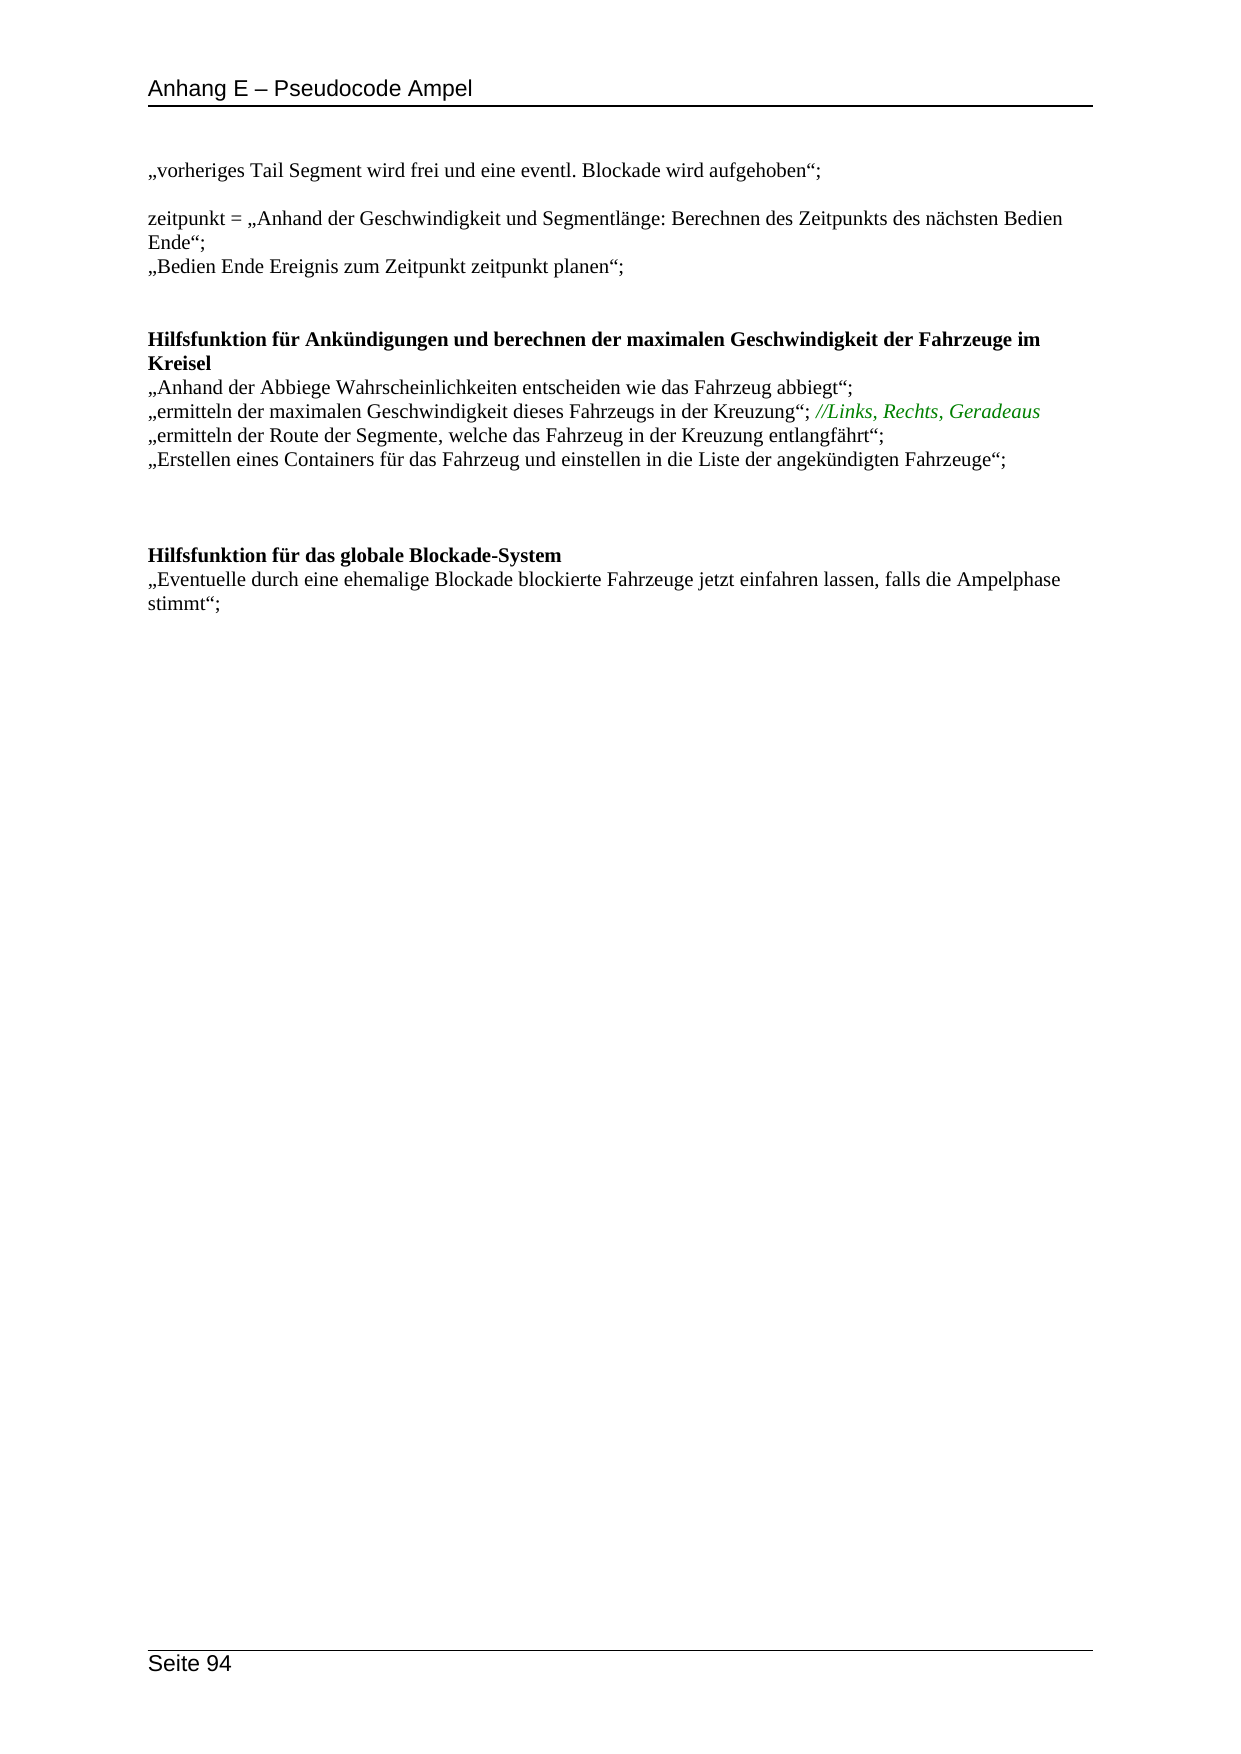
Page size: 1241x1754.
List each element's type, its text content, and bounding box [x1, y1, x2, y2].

text „vorheriges Tail Segment wird frei und eine eventl. Blockade wird aufgehoben“; [148, 158, 1093, 182]
text „Eventuelle durch eine ehemalige Blockade blockierte Fahrzeuge jetzt einfahren lassen, falls die Ampelphase stimmt“; [148, 567, 1093, 615]
text Hilfsfunktion für das globale Blockade-System [148, 543, 1093, 567]
text „Bedien Ende Ereignis zum Zeitpunkt zeitpunkt planen“; [148, 254, 1093, 278]
text „Anhand der Abbiege Wahrscheinlichkeiten entscheiden wie das Fahrzeug abbiegt“; [148, 374, 1093, 399]
text „Erstellen eines Containers für das Fahrzeug und einstellen in die Liste der angekündigten Fahrzeuge“; [148, 447, 1093, 471]
text zeitpunkt = „Anhand der Geschwindigkeit und Segmentlänge: Berechnen des Zeitpunkts des nächsten Bedien Ende“; [148, 206, 1093, 254]
text „ermitteln der Route der Segmente, welche das Fahrzeug in der Kreuzung entlangfährt“; [148, 423, 1093, 447]
text „ermitteln der maximalen Geschwindigkeit dieses Fahrzeugs in der Kreuzung“; //Links, Rechts, Geradeaus [148, 399, 1093, 423]
text Hilfsfunktion für Ankündigungen und berechnen der maximalen Geschwindigkeit der Fahrzeuge im Kreisel [148, 326, 1093, 374]
